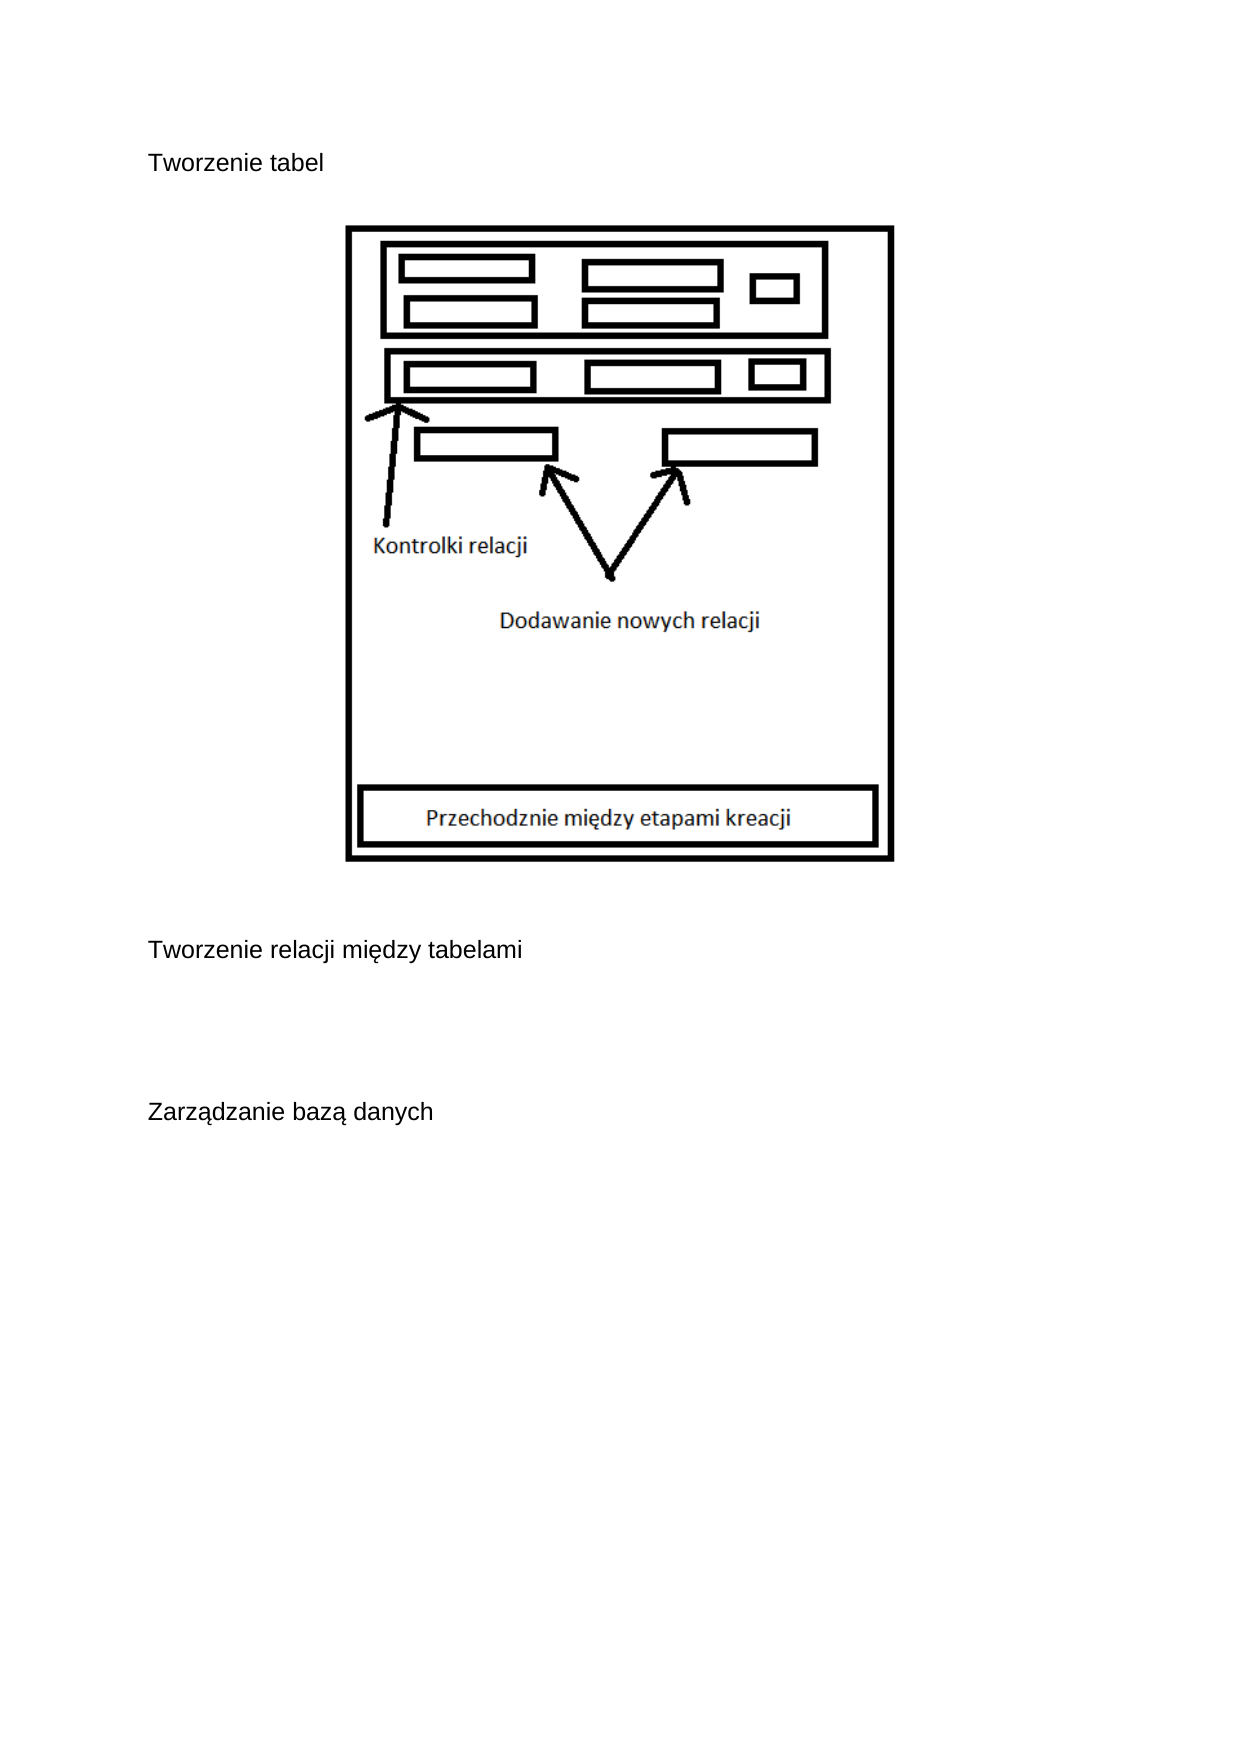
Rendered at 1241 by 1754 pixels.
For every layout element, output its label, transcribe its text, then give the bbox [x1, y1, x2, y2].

text Tworzenie tabel [148, 148, 1093, 176]
text Tworzenie relacji między tabelami [148, 935, 1093, 964]
text Zarządzanie bazą danych [148, 1097, 1093, 1126]
